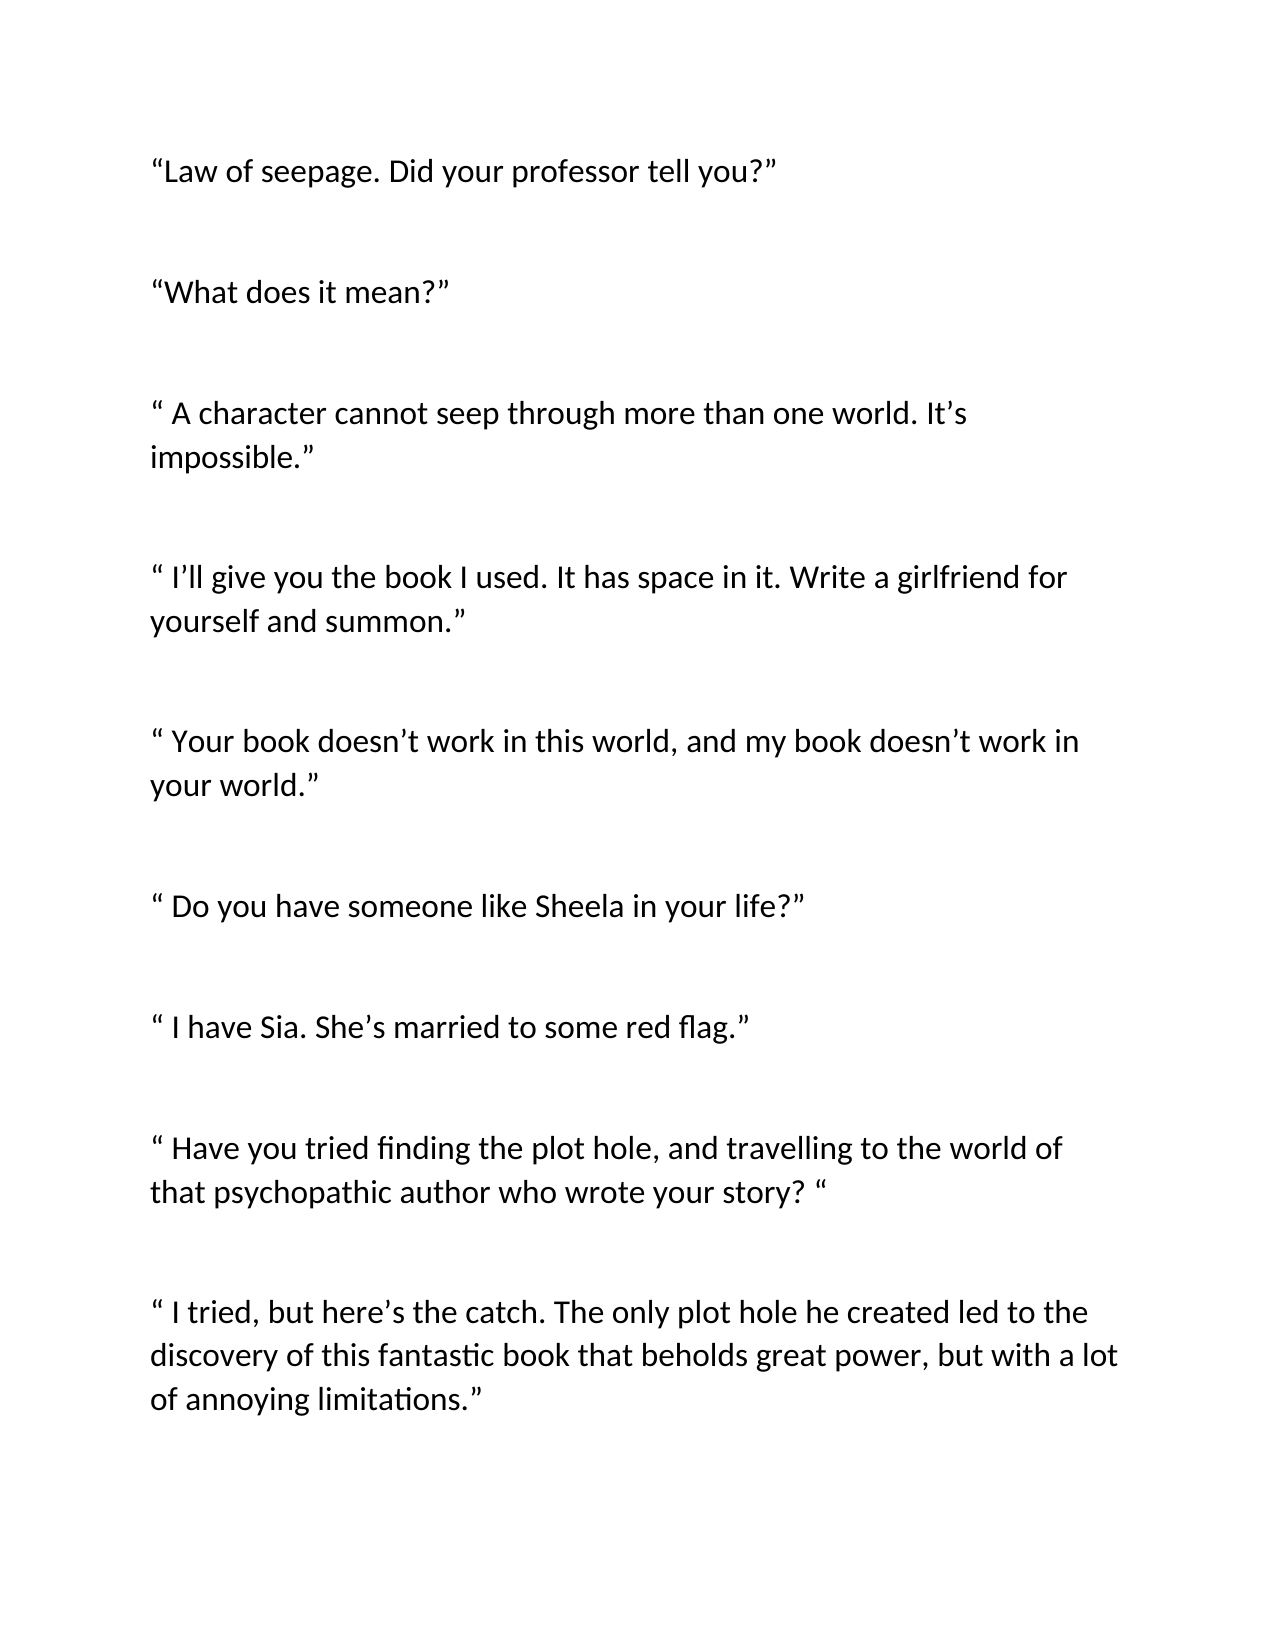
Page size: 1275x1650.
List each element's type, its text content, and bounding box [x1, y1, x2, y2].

text “ A character cannot seep through more than one world. It’s impossible.” [150, 392, 1120, 477]
text “ Do you have someone like Sheela in your life?” “ I have Sia. She’s married to some red flag.” [150, 885, 809, 1047]
text “ Your book doesn’t work in this world, and my book doesn’t work in your world.” [150, 721, 1120, 805]
text “ I tried, but here’s the catch. The only plot hole he created led to the discovery of this fantastic book that beholds great power, but with a lot of annoying limitations.” [150, 1291, 1120, 1419]
text “Law of seepage. Did your professor tell you?” “What does it mean?” [150, 150, 826, 312]
text “ Have you tried finding the plot hole, and travelling to the world of that psychopathic author who wrote your story? “ [150, 1127, 1125, 1211]
text “ I’ll give you the book I used. It has space in it. Write a girlfriend for yourself and summon.” [150, 556, 1162, 640]
